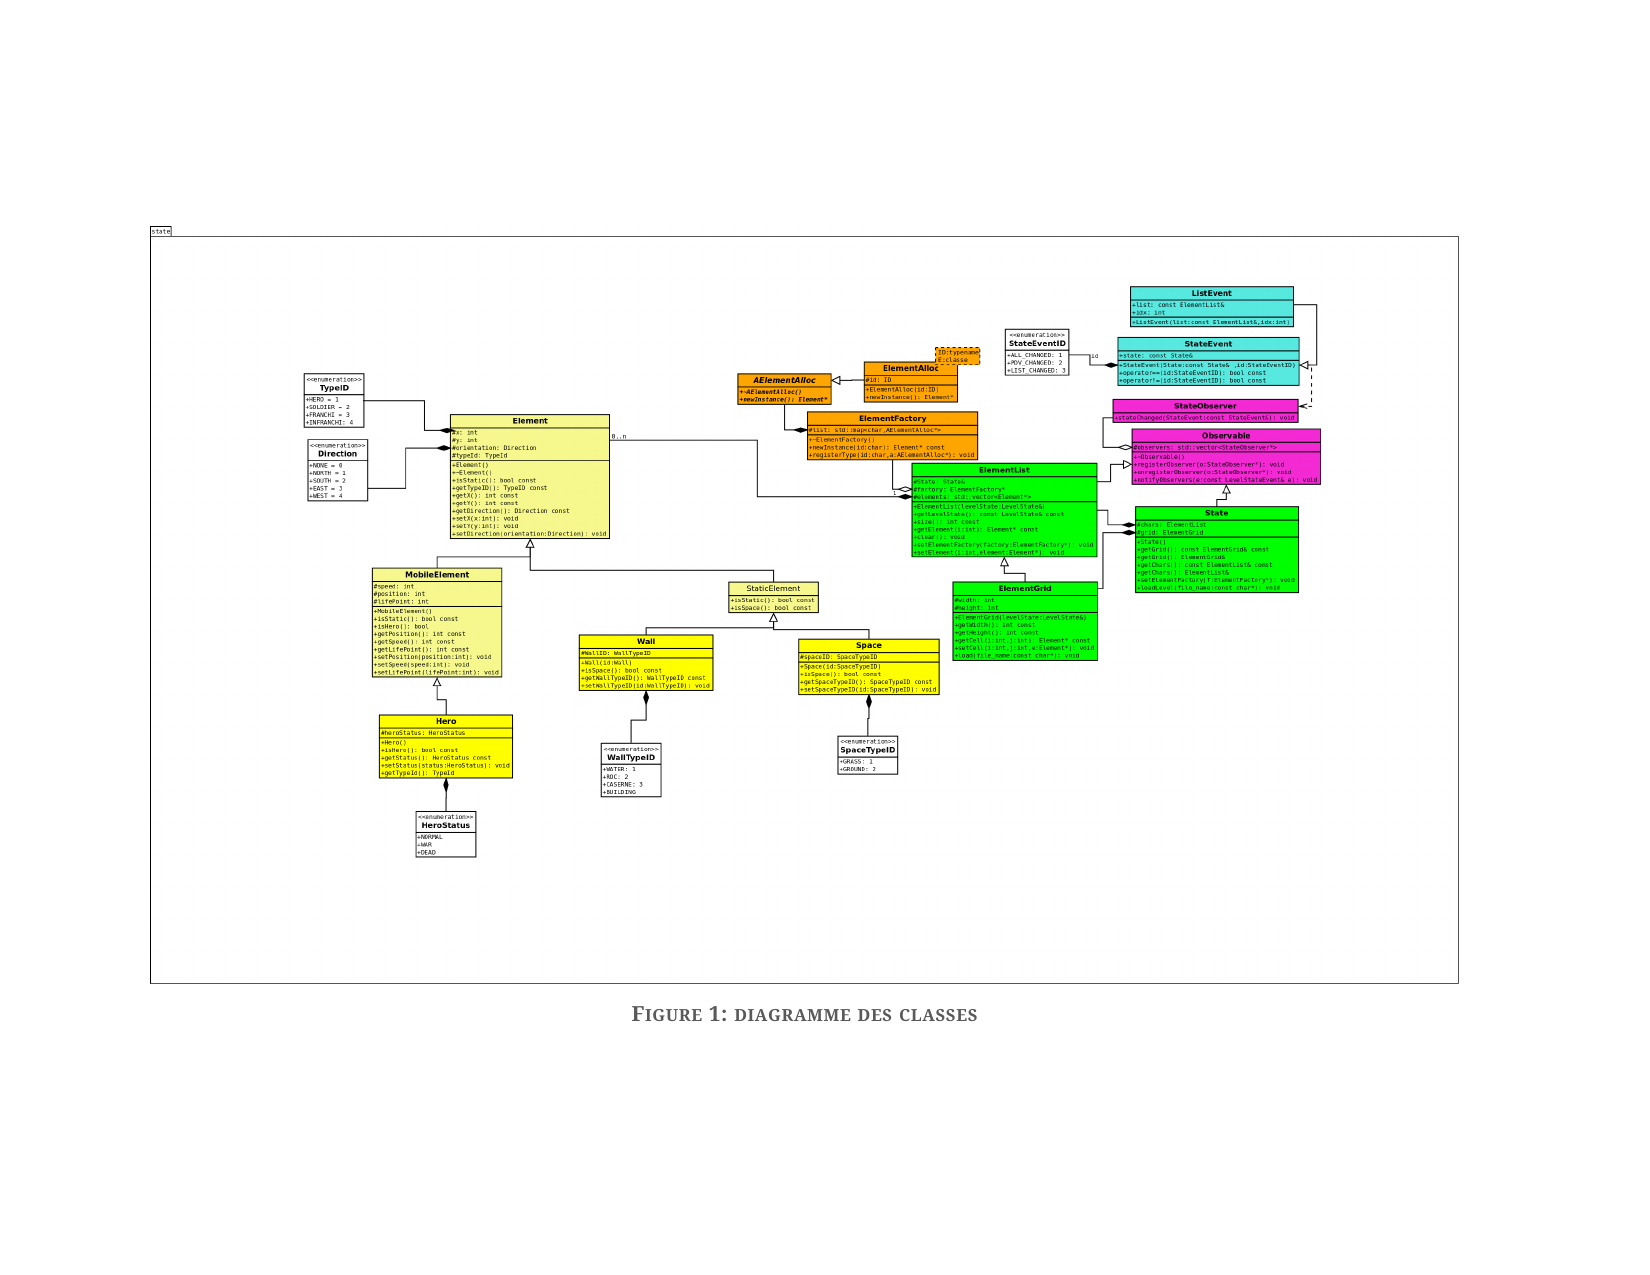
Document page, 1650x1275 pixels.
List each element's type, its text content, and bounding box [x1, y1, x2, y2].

text Figure 1: diagramme des classes [150, 999, 1459, 1028]
